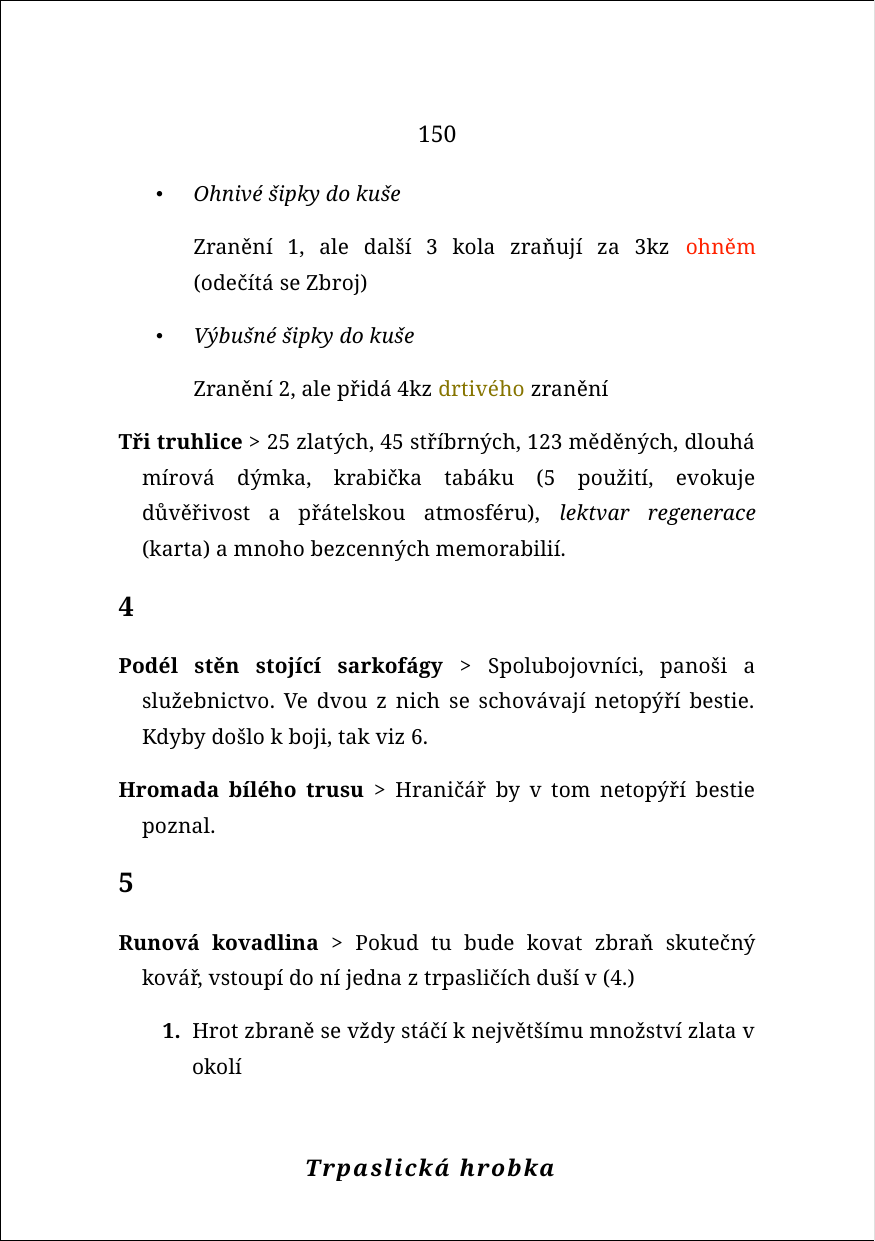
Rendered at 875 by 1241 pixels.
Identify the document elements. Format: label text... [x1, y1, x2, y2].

text Podél stěn stojící sarkofágy > Spolubojovníci, panoši a služebnictvo. Ve dvou z nich se schovávají netopýří bestie. Kdyby došlo k boji, tak viz 6. [118, 651, 756, 750]
text 4 [118, 587, 756, 624]
list Ohnivé šipky do kuše [156, 179, 756, 207]
list Zranění 2, ale přidá 4kz drtivého zranění [156, 374, 756, 403]
text Hromada bílého trusu > Hraničář by v tom netopýří bestie poznal. [118, 775, 756, 839]
text Runová kovadlina > Pokud tu bude kovat zbraň skutečný kovář, vstoupí do ní jedna z trpasličích duší v (4.) [118, 928, 756, 992]
list Hrot zbraně se vždy stáčí k největšímu množství zlata v okolí [162, 1016, 756, 1080]
list Výbušné šipky do kuše [156, 321, 756, 349]
text 5 [118, 864, 756, 901]
list Zranění 1, ale další 3 kola zraňují za 3kz ohněm (odečítá se Zbroj) [156, 232, 756, 296]
text Tři truhlice > 25 zlatých, 45 stříbrných, 123 měděných, dlouhá mírová dýmka, krabička tabáku (5 použití, evokuje důvěřivost a přátelskou atmosféru), lektvar regenerace (karta) a mnoho bezcenných memorabilií. [118, 427, 756, 562]
